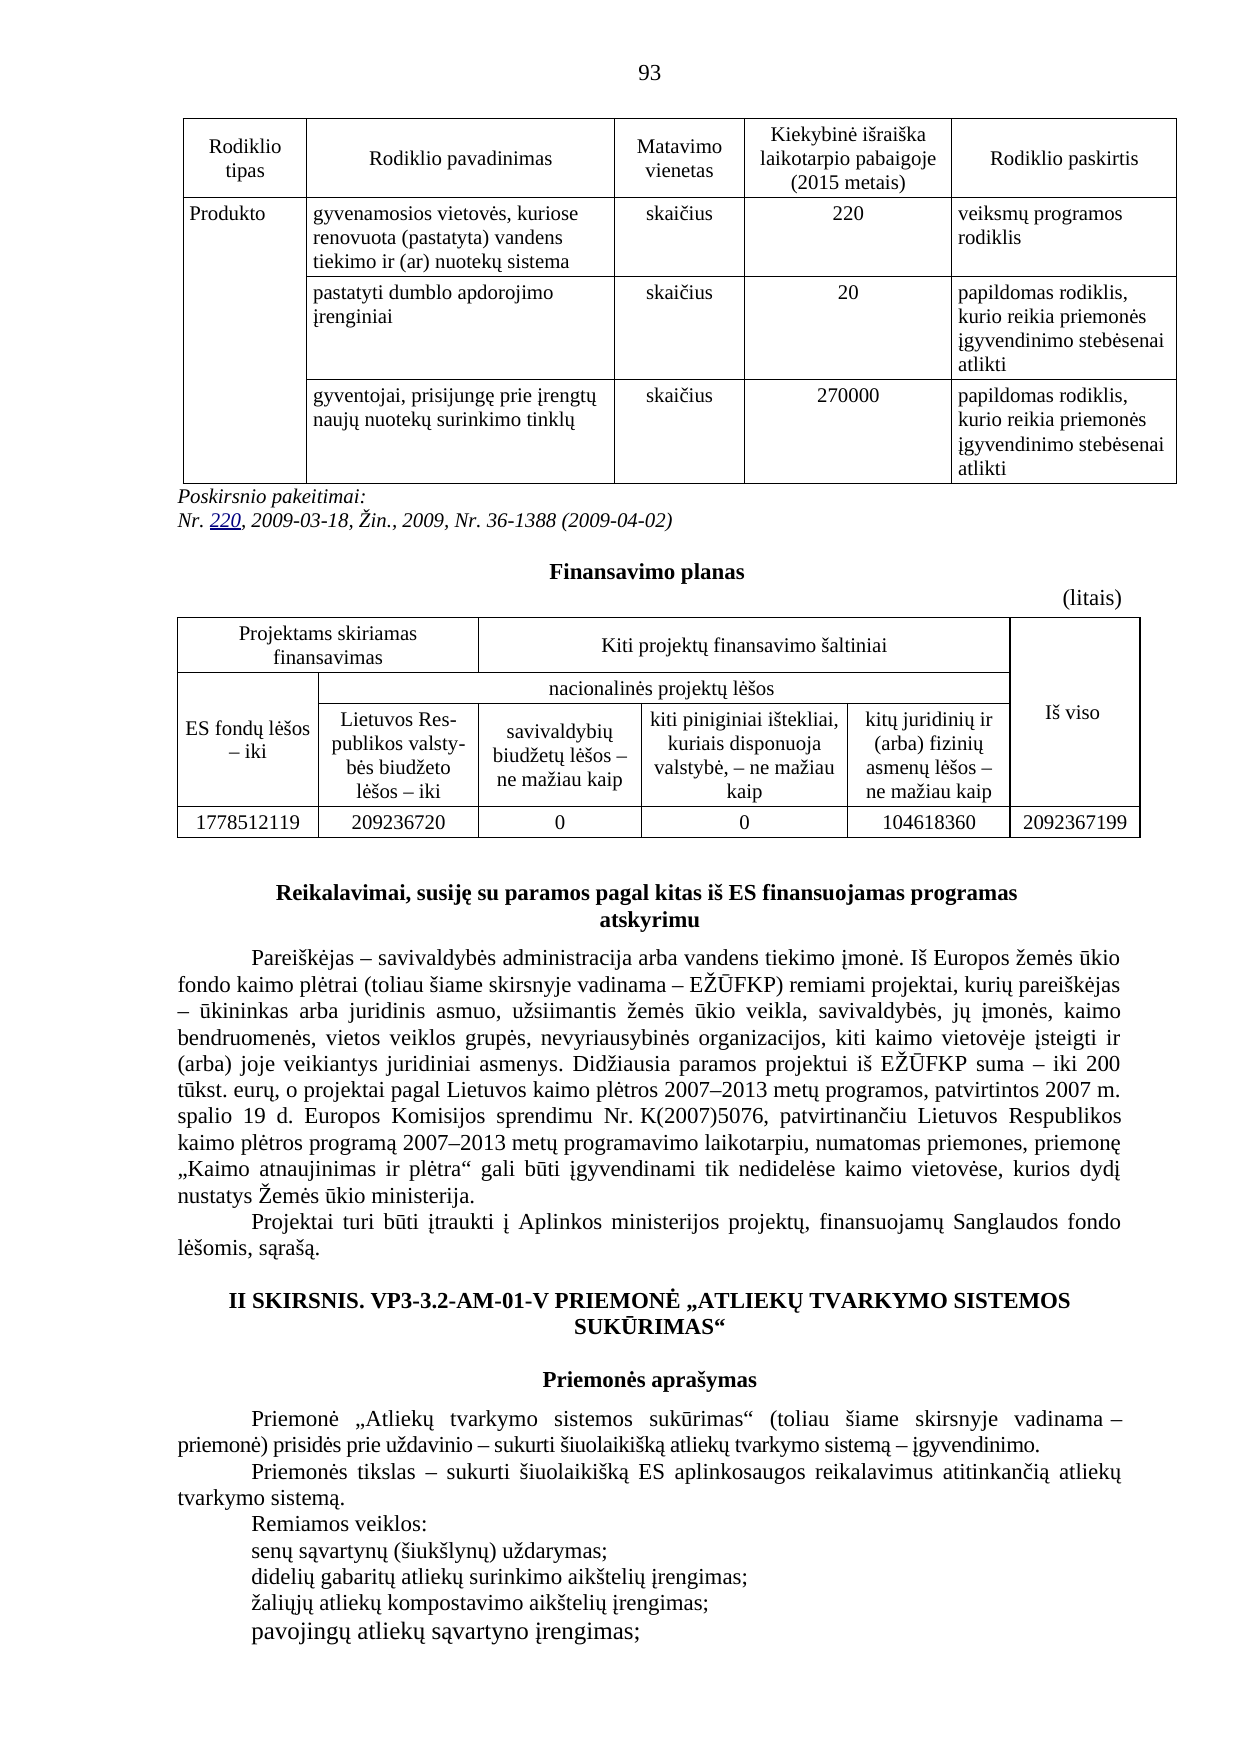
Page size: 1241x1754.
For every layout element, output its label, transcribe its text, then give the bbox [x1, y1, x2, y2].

text Projektai turi būti įtraukti į Aplinkos ministerijos projektų, finansuojamų Sanglaudos fondo lėšomis, sąrašą. [177, 1208, 1122, 1261]
table_cell 209236720 [319, 807, 478, 837]
table_cell 104618360 [848, 807, 1009, 837]
table_cell skaičius [615, 277, 744, 379]
table_cell 1778512119 [178, 807, 318, 837]
table_cell 220 [745, 198, 951, 276]
text II SKIRSNIS. VP3-3.2-AM-01-V PRIEMONĖ „ATLIEKŲ TVARKYMO SISTEMOS SUKŪRIMAS“ [177, 1287, 1122, 1340]
table_header Rodiklio pavadinimas [307, 119, 614, 197]
text didelių gabaritų atliekų surinkimo aikštelių įrengimas; [177, 1563, 1122, 1589]
text Priemonės tikslas – sukurti šiuolaikišką ES aplinkosaugos reikalavimus atitinkančią atliekų tvarkymo sistemą. [177, 1458, 1122, 1510]
table_cell 0 [479, 807, 641, 837]
table_cell gyvenamosios vietovės, kuriose renovuota (pastatyta) vandens tiekimo ir (ar) nuotekų sistema [307, 198, 614, 276]
table_cell 2092367199 [1011, 807, 1139, 837]
text senų sąvartynų (šiukšlynų) uždarymas; [177, 1537, 1122, 1563]
table_cell savivaldybių biudžetų lėšos – ne mažiau kaip [479, 704, 641, 806]
table_cell 270000 [745, 380, 951, 482]
table_cell [184, 379, 306, 482]
text pavojingų atliekų sąvartyno įrengimas; [177, 1616, 1122, 1644]
text (litais) [177, 584, 1122, 611]
table_header Iš viso [1011, 618, 1139, 806]
table_header Kiti projektų finansavimo šaltiniai [479, 618, 1009, 672]
table_cell pastatyti dumblo apdorojimo įrenginiai [307, 277, 614, 379]
text Finansavimo planas [177, 558, 1122, 584]
text Nr. 220, 2009-03-18, Žin., 2009, Nr. 36-1388 (2009-04-02) [177, 508, 1122, 532]
table_cell skaičius [615, 380, 744, 482]
text Poskirsnio pakeitimai: [177, 483, 1122, 508]
text Pareiškėjas – savivaldybės administracija arba vandens tiekimo įmonė. Iš Europos žemės ūkio fondo kaimo plėtrai (toliau šiame skirsnyje vadinama – EŽŪFKP) remiami projektai, kurių pareiškėjas – ūkininkas arba juridinis asmuo, užsiimantis žemės ūkio veikla, savivaldybės, jų įmonės, kaimo bendruomenės, vietos veiklos grupės, nevyriausybinės organizacijos, kiti kaimo vietovėje įsteigti ir (arba) joje veikiantys juridiniai asmenys. Didžiausia paramos projektui iš EŽŪFKP suma – iki 200 tūkst. eurų, o projektai pagal Lietuvos kaimo plėtros 2007–2013 metų programos, patvirtintos 2007 m. spalio 19 d. Europos Komisijos sprendimu Nr. K(2007)5076, patvirtinančiu Lietuvos Respublikos kaimo plėtros programą 2007–2013 metų programavimo laikotarpiu, numatomas priemones, priemonę „Kaimo atnaujinimas ir plėtra“ gali būti įgyvendinami tik nedidelėse kaimo vietovėse, kurios dydį nustatys Žemės ūkio ministerija. [177, 944, 1122, 1208]
table_cell gyventojai, prisijungę prie įrengtų naujų nuotekų surinkimo tinklų [307, 380, 614, 482]
text Reikalavimai, susiję su paramos pagal kitas iš ES finansuojamas programas atskyrimu [177, 879, 1122, 932]
table_cell Lietuvos Res­publikos valsty­bės biudžeto lėšos – iki [319, 704, 478, 806]
text Remiamos veiklos: [177, 1510, 1122, 1537]
table_header Rodiklio paskirtis [952, 119, 1176, 197]
table_cell 0 [642, 807, 847, 837]
table_header Projektams skiriamas finansavimas [178, 618, 478, 672]
table_cell Produkto [184, 198, 306, 379]
table_header Matavimo vienetas [615, 119, 744, 197]
table_header Kiekybinė išraiška laikotarpio pabaigoje (2015 metais) [745, 119, 951, 197]
table_cell veiksmų programos rodiklis [952, 198, 1176, 276]
table_cell kiti piniginiai ištekliai, kuriais dis­ponuoja valsty­bė, – ne mažiau kaip [642, 704, 847, 806]
text žaliųjų atliekų kompostavimo aikštelių įrengimas; [177, 1589, 1122, 1616]
table_cell papildomas rodiklis, kurio reikia priemonės įgyvendinimo stebėsenai atlikti [952, 380, 1176, 482]
table_cell 20 [745, 277, 951, 379]
table_header Rodiklio tipas [184, 119, 306, 197]
table_cell skaičius [615, 198, 744, 276]
text Priemonės aprašymas [177, 1366, 1122, 1392]
text Priemonė „Atliekų tvarkymo sistemos sukūrimas“ (toliau šiame skirsnyje vadinama – priemonė) prisidės prie uždavinio – sukurti šiuolaikišką atliekų tvarkymo sistemą – įgyvendinimo. [177, 1405, 1122, 1458]
table_cell papildomas rodiklis, kurio reikia priemonės įgyvendinimo stebėsenai atlikti [952, 277, 1176, 379]
table_cell nacionalinės projektų lėšos [319, 673, 1009, 703]
table_cell kitų juridinių ir (arba) fizinių asmenų lėšos – ne mažiau kaip [848, 704, 1009, 806]
table_cell ES fondų lėšos – iki [178, 673, 318, 806]
